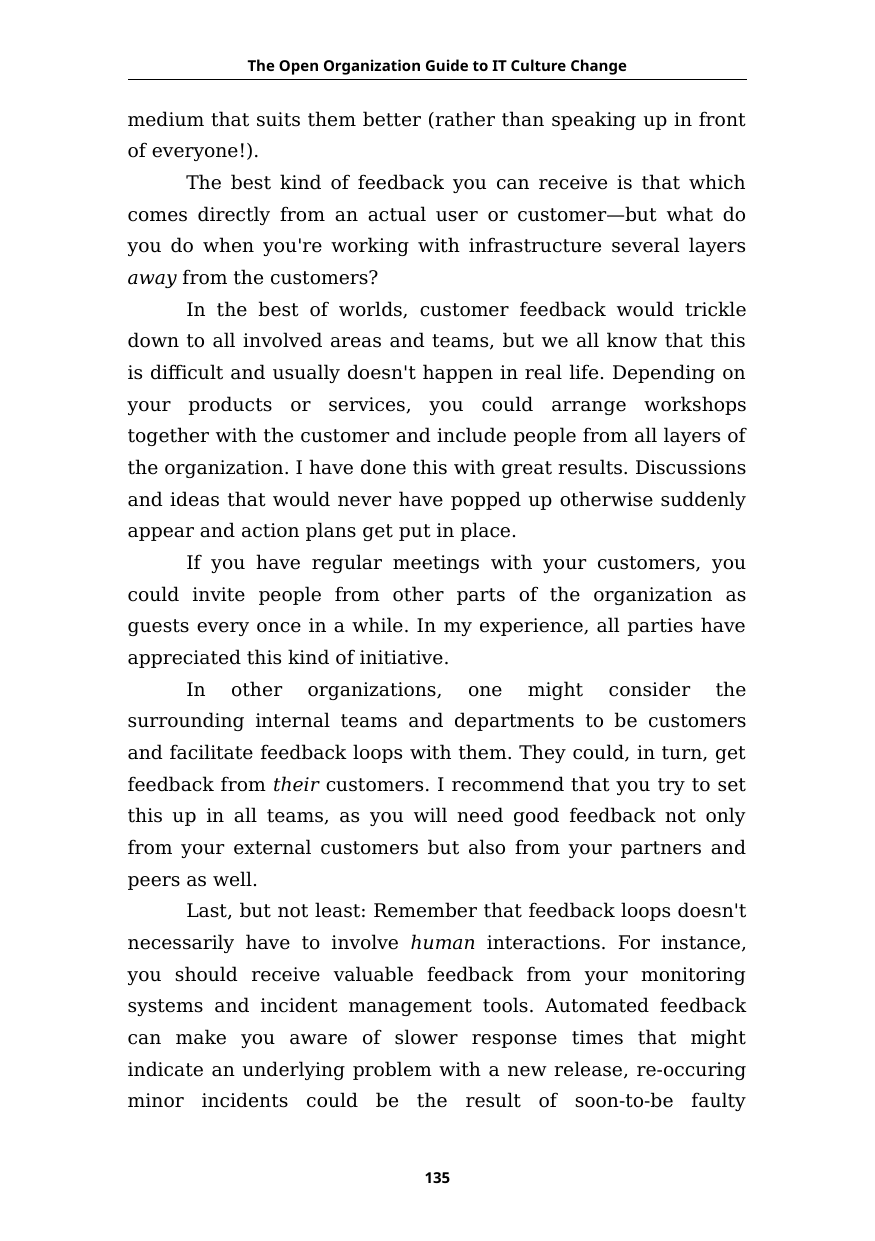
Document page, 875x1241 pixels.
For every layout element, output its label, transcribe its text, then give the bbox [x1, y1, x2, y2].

text If you have regular meetings with your customers, you could invite people from other parts of the organization as guests every once in a while. In my experience, all parties have appreciated this kind of initiative. [127, 552, 747, 669]
text In other organizations, one might consider the surrounding internal teams and departments to be customers and facilitate feedback loops with them. They could, in turn, get feedback from their customers. I recommend that you try to set this up in all teams, as you will need good feedback not only from your external customers but also from your partners and peers as well. [127, 679, 747, 891]
text In the best of worlds, customer feedback would trickle down to all involved areas and teams, but we all know that this is difficult and usually doesn't happen in real life. Depending on your products or services, you could arrange workshops together with the customer and include people from all layers of the organization. I have done this with great results. Discussions and ideas that would never have popped up otherwise suddenly appear and action plans get put in place. [127, 299, 747, 542]
text Last, but not least: Remember that feedback loops doesn't necessarily have to involve human interactions. For instance, you should receive valuable feedback from your monitoring systems and incident management tools. Automated feedback can make you aware of slower response times that might indicate an underlying problem with a new release, re-occuring minor incidents could be the result of soon-to-be faulty [127, 900, 747, 1112]
text The best kind of feedback you can receive is that which comes directly from an actual user or customer—but what do you do when you're working with infrastructure several layers away from the customers? [127, 172, 747, 289]
text medium that suits them better (rather than speaking up in front of everyone!). [127, 109, 747, 162]
